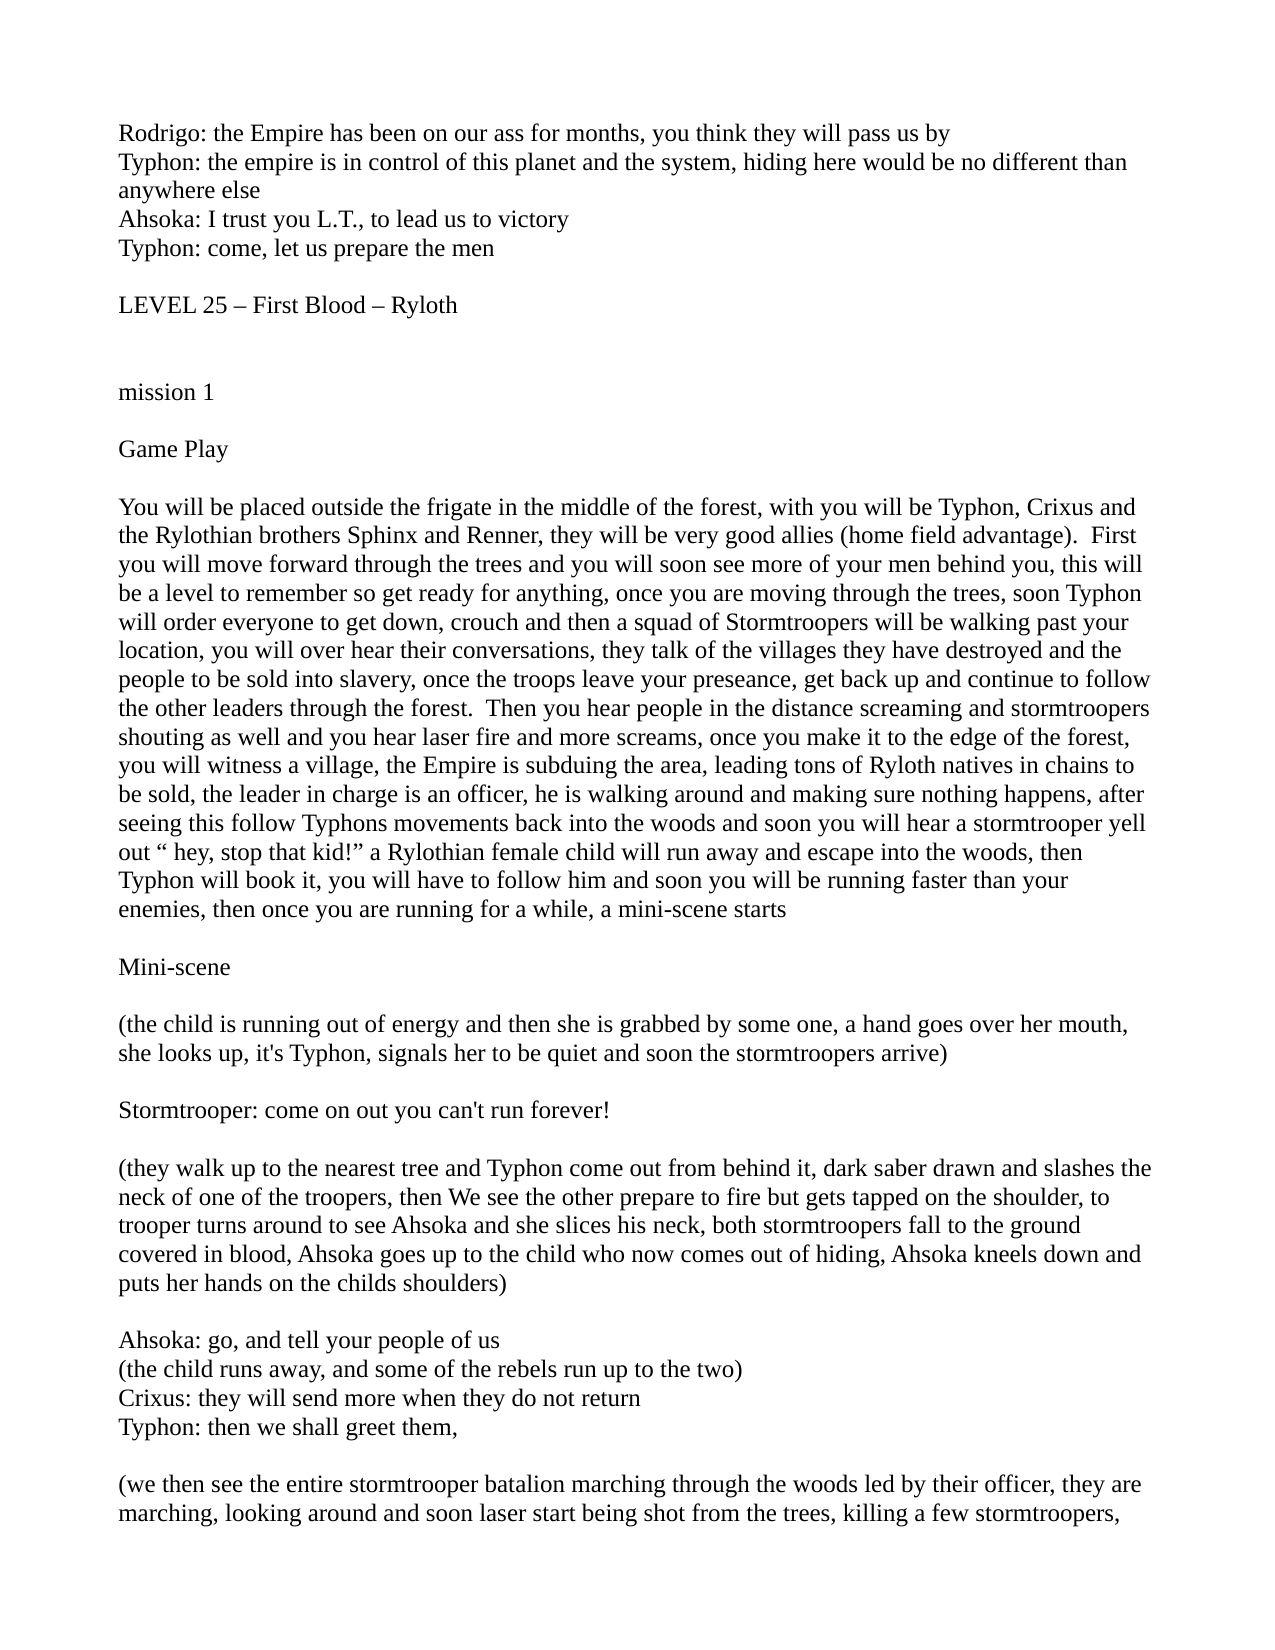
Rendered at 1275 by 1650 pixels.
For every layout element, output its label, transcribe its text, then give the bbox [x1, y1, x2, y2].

text mission 1 [118, 377, 1157, 406]
text Mini-scene [118, 952, 1157, 981]
text Ahsoka: I trust you L.T., to lead us to victory [118, 204, 1157, 233]
text Typhon: then we shall greet them, [118, 1412, 1157, 1441]
text Game Play [118, 434, 1157, 463]
text (they walk up to the nearest tree and Typhon come out from behind it, dark saber drawn and slashes the neck of one of the troopers, then We see the other prepare to fire but gets tapped on the shoulder, to trooper turns around to see Ahsoka and she slices his neck, both stormtroopers fall to the ground covered in blood, Ahsoka goes up to the child who now comes out of hiding, Ahsoka kneels down and puts her hands on the childs shoulders) [118, 1153, 1157, 1297]
text Typhon: the empire is in control of this planet and the system, hiding here would be no different than anywhere else [118, 147, 1157, 204]
text Stormtrooper: come on out you can't run forever! [118, 1096, 1157, 1124]
text Typhon: come, let us prepare the men [118, 233, 1157, 262]
text LEVEL 25 – First Blood – Ryloth [118, 291, 1157, 319]
text Crixus: they will send more when they do not return [118, 1383, 1157, 1412]
text (the child runs away, and some of the rebels run up to the two) [118, 1354, 1157, 1383]
text (the child is running out of energy and then she is grabbed by some one, a hand goes over her mouth, she looks up, it's Typhon, signals her to be quiet and soon the stormtroopers arrive) [118, 1009, 1157, 1067]
text You will be placed outside the frigate in the middle of the forest, with you will be Typhon, Crixus and the Rylothian brothers Sphinx and Renner, they will be very good allies (home field advantage). First you will move forward through the trees and you will soon see more of your men behind you, this will be a level to remember so get ready for anything, once you are moving through the trees, soon Typhon will order everyone to get down, crouch and then a squad of Stormtroopers will be walking past your location, you will over hear their conversations, they talk of the villages they have destroyed and the people to be sold into slavery, once the troops leave your preseance, get back up and continue to follow the other leaders through the forest. Then you hear people in the distance screaming and stormtroopers shouting as well and you hear laser fire and more screams, once you make it to the edge of the forest, you will witness a village, the Empire is subduing the area, leading tons of Ryloth natives in chains to be sold, the leader in charge is an officer, he is walking around and making sure nothing happens, after seeing this follow Typhons movements back into the woods and soon you will hear a stormtrooper yell out “ hey, stop that kid!” a Rylothian female child will run away and escape into the woods, then Typhon will book it, you will have to follow him and soon you will be running faster than your enemies, then once you are running for a while, a mini-scene starts [118, 492, 1157, 923]
text Rodrigo: the Empire has been on our ass for months, you think they will pass us by [118, 118, 1157, 147]
text Ahsoka: go, and tell your people of us [118, 1326, 1157, 1354]
text (we then see the entire stormtrooper batalion marching through the woods led by their officer, they are marching, looking around and soon laser start being shot from the trees, killing a few stormtroopers, [118, 1469, 1157, 1527]
